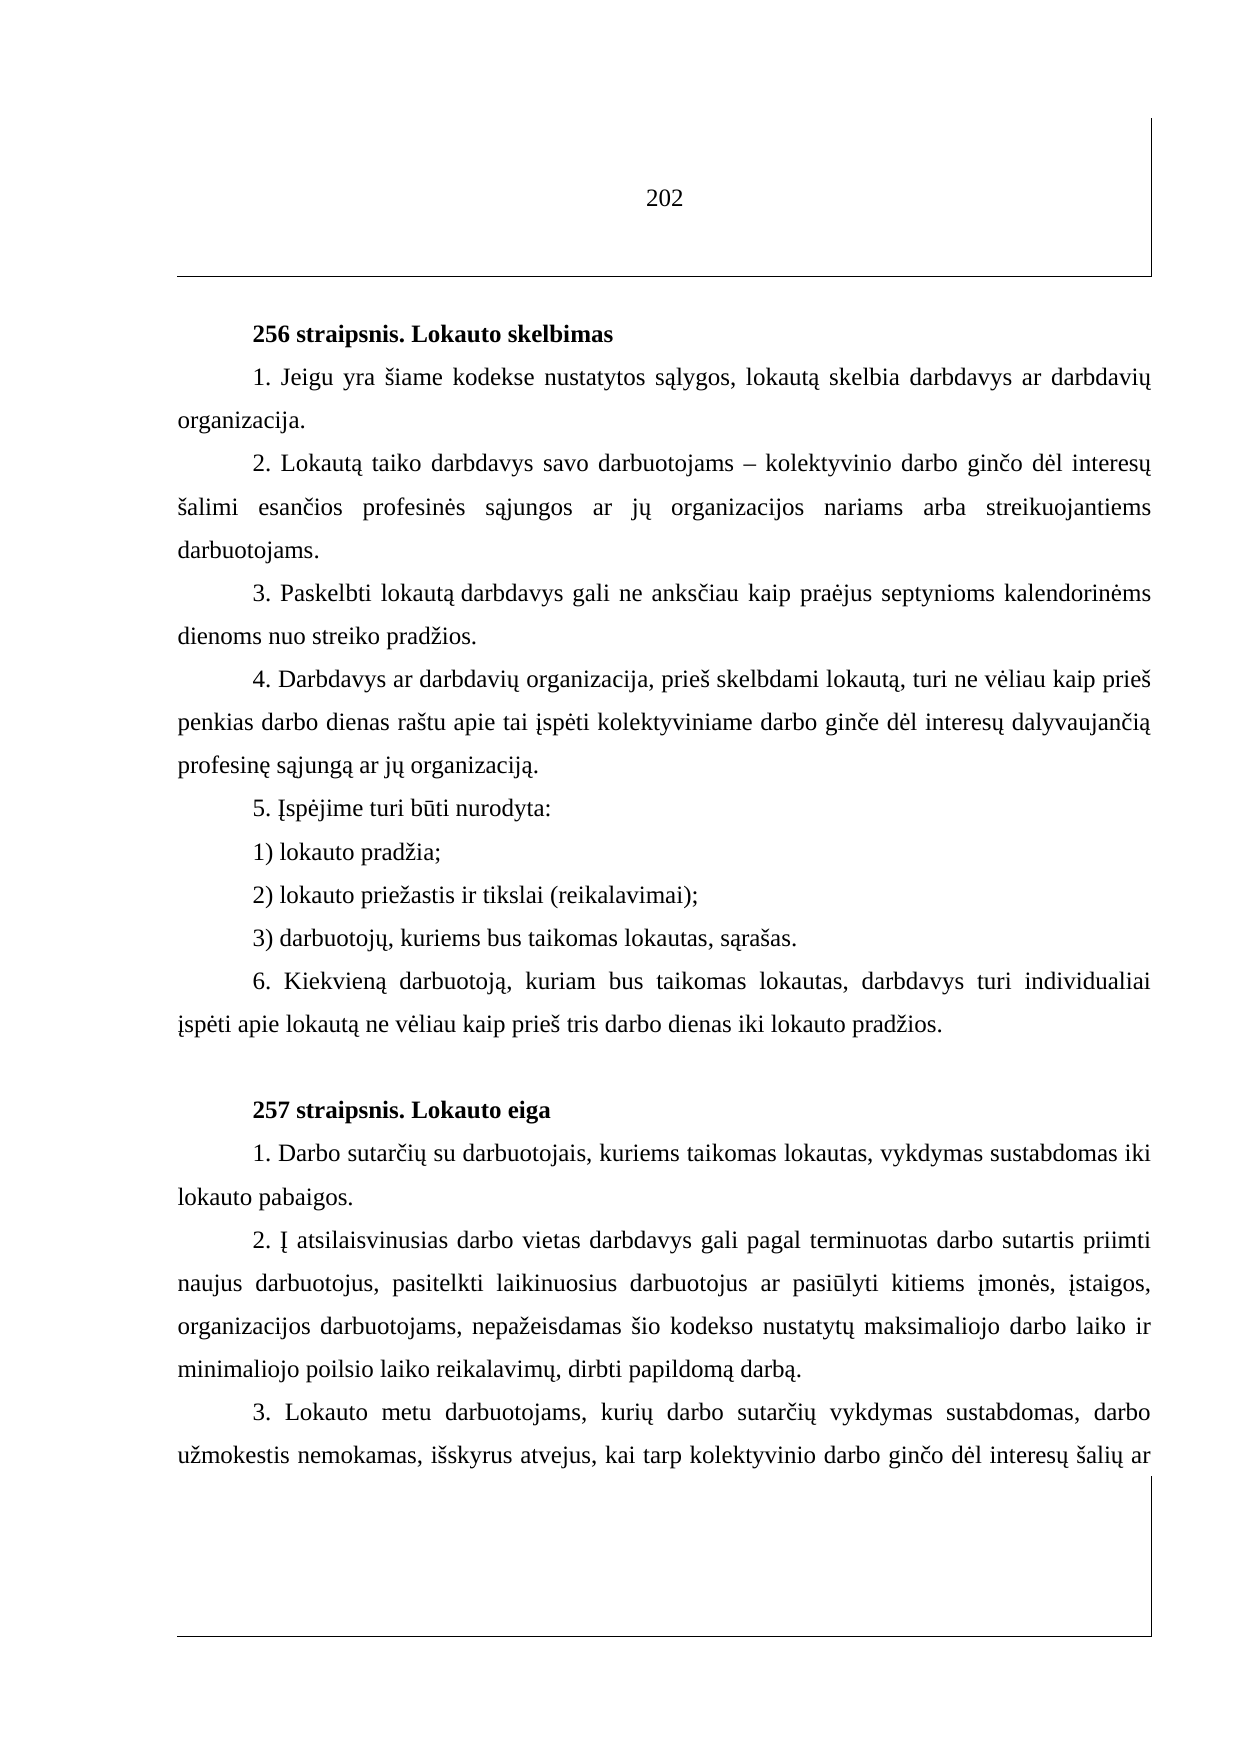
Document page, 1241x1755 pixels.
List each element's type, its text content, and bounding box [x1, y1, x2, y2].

text 4. Darbdavys ar darbdavių organizacija, prieš skelbdami lokautą, turi ne vėliau kaip prieš penkias darbo dienas raštu apie tai įspėti kolektyviniame darbo ginče dėl interesų dalyvaujančią profesinę sąjungą ar jų organizaciją. [177, 664, 1152, 779]
text 2) lokauto priežastis ir tikslai (reikalavimai); [177, 880, 1152, 908]
subtitle 256 straipsnis. Lokauto skelbimas [177, 319, 1152, 348]
subtitle 257 straipsnis. Lokauto eiga [177, 1095, 1152, 1124]
text 3. Lokauto metu darbuotojams, kurių darbo sutarčių vykdymas sustabdomas, darbo užmokestis nemokamas, išskyrus atvejus, kai tarp kolektyvinio darbo ginčo dėl interesų šalių ar [177, 1397, 1152, 1469]
text 3) darbuotojų, kuriems bus taikomas lokautas, sąrašas. [177, 923, 1152, 952]
text 1) lokauto pradžia; [177, 837, 1152, 865]
text 2. Lokautą taiko darbdavys savo darbuotojams – kolektyvinio darbo ginčo dėl interesų šalimi esančios profesinės sąjungos ar jų organizacijos nariams arba streikuojantiems darbuotojams. [177, 448, 1152, 563]
text 6. Kiekvieną darbuotoją, kuriam bus taikomas lokautas, darbdavys turi individualiai įspėti apie lokautą ne vėliau kaip prieš tris darbo dienas iki lokauto pradžios. [177, 966, 1152, 1038]
text 5. Įspėjime turi būti nurodyta: [177, 793, 1152, 822]
text 1. Darbo sutarčių su darbuotojais, kuriems taikomas lokautas, vykdymas sustabdomas iki lokauto pabaigos. [177, 1138, 1152, 1210]
text 3. Paskelbti lokautą darbdavys gali ne anksčiau kaip praėjus septynioms kalendorinėms dienoms nuo streiko pradžios. [177, 578, 1152, 650]
text 2. Į atsilaisvinusias darbo vietas darbdavys gali pagal terminuotas darbo sutartis priimti naujus darbuotojus, pasitelkti laikinuosius darbuotojus ar pasiūlyti kitiems įmonės, įstaigos, organizacijos darbuotojams, nepažeisdamas šio kodekso nustatytų maksimaliojo darbo laiko ir minimaliojo poilsio laiko reikalavimų, dirbti papildomą darbą. [177, 1225, 1152, 1383]
text 1. Jeigu yra šiame kodekse nustatytos sąlygos, lokautą skelbia darbdavys ar darbdavių organizacija. [177, 362, 1152, 434]
